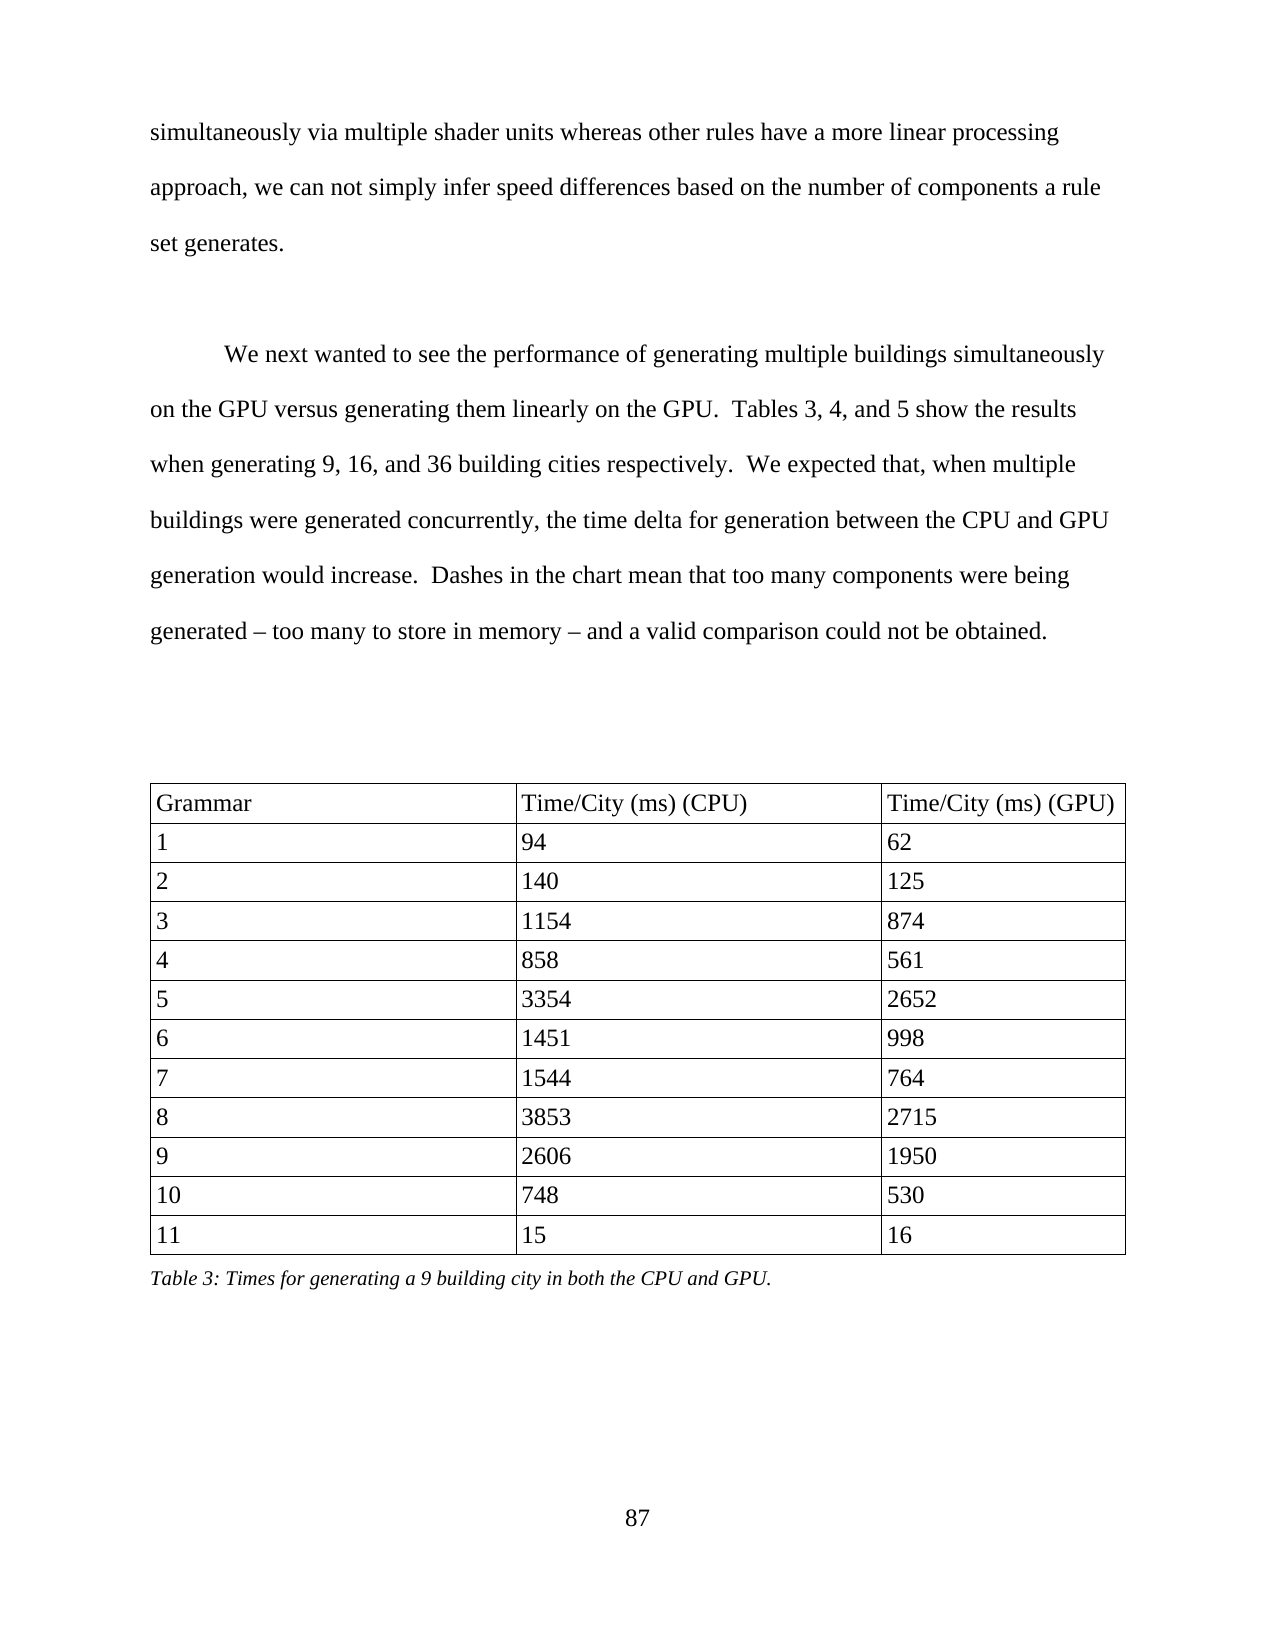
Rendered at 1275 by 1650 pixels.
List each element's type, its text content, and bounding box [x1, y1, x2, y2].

table_cell 15 [517, 1216, 881, 1254]
table_cell 94 [517, 824, 881, 862]
table_cell 125 [882, 863, 1125, 901]
table_cell 5 [151, 981, 516, 1019]
table_cell 748 [517, 1177, 881, 1215]
table_cell 874 [882, 902, 1125, 940]
table_cell 1154 [517, 902, 881, 940]
table_cell 764 [882, 1059, 1125, 1097]
table_cell 1544 [517, 1059, 881, 1097]
table_cell 7 [151, 1059, 516, 1097]
table_cell 530 [882, 1177, 1125, 1215]
table_cell 8 [151, 1098, 516, 1137]
table_cell 140 [517, 863, 881, 901]
table_cell 858 [517, 941, 881, 979]
table_header Grammar [151, 784, 516, 822]
table_cell 1950 [882, 1138, 1125, 1176]
table_cell 2 [151, 863, 516, 901]
table_cell 2606 [517, 1138, 881, 1176]
text simultaneously via multiple shader units whereas other rules have a more linear processing approach, we can not simply infer speed differences based on the number of components a rule set generates. [150, 118, 1125, 257]
text We next wanted to see the performance of generating multiple buildings simultaneously on the GPU versus generating them linearly on the GPU. Tables 3, 4, and 5 show the results when generating 9, 16, and 36 building cities respectively. We expected that, when multiple buildings were generated concurrently, the time delta for generation between the CPU and GPU generation would increase. Dashes in the chart mean that too many components were being generated – too many to store in memory – and a valid comparison could not be obtained. [150, 340, 1125, 644]
table_cell 1 [151, 824, 516, 862]
table_cell 10 [151, 1177, 516, 1215]
table_cell 561 [882, 941, 1125, 979]
table_cell 11 [151, 1216, 516, 1254]
table_cell 2652 [882, 981, 1125, 1019]
table_cell 4 [151, 941, 516, 979]
text Table 3: Times for generating a 9 building city in both the CPU and GPU. [150, 1267, 1125, 1290]
table_cell 62 [882, 824, 1125, 862]
table_cell 998 [882, 1020, 1125, 1058]
table_cell 1451 [517, 1020, 881, 1058]
table_cell 16 [882, 1216, 1125, 1254]
table_header Time/City (ms) (CPU) [517, 784, 881, 822]
table_cell 3 [151, 902, 516, 940]
table_cell 9 [151, 1138, 516, 1176]
table_cell 2715 [882, 1098, 1125, 1137]
table_cell 3853 [517, 1098, 881, 1137]
table_header Time/City (ms) (GPU) [882, 784, 1125, 822]
table_cell 3354 [517, 981, 881, 1019]
table_cell 6 [151, 1020, 516, 1058]
